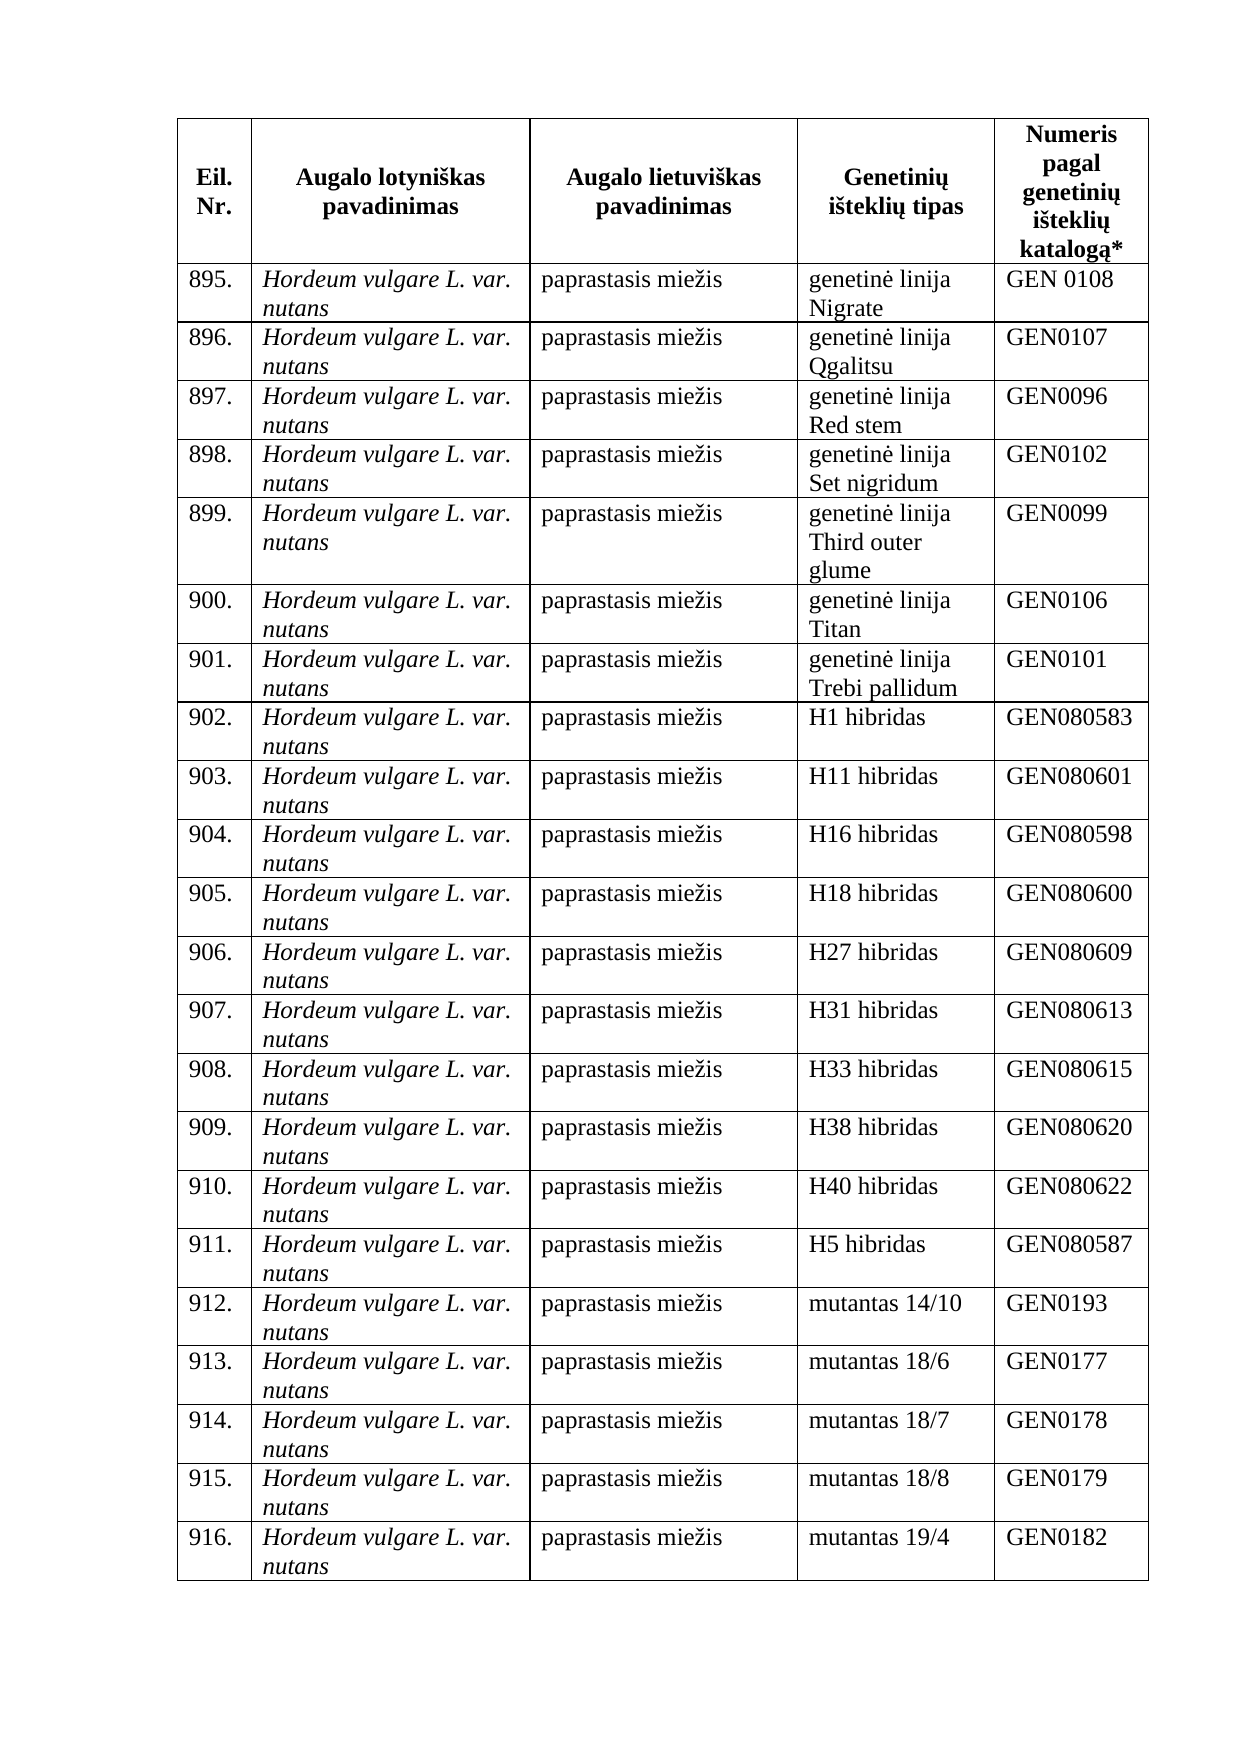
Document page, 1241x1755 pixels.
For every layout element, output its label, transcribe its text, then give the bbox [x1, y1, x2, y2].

table_cell paprastasis miežis [531, 1346, 797, 1404]
table_cell Hordeum vulgare L. var. nutans [252, 1171, 529, 1228]
table_cell GEN080601 [995, 761, 1148, 818]
table_cell 911. [178, 1229, 251, 1287]
table_cell GEN080622 [995, 1171, 1148, 1228]
table_cell 905. [178, 878, 251, 936]
table_cell GEN080598 [995, 820, 1148, 877]
table_cell H31 hibridas [798, 995, 994, 1053]
table_cell paprastasis miežis [531, 820, 797, 877]
table_header Augalo lotyniškas pavadinimas [252, 119, 529, 263]
table_cell GEN0099 [995, 498, 1148, 584]
table_cell 906. [178, 937, 251, 994]
table_cell paprastasis miežis [531, 878, 797, 936]
table_cell GEN0096 [995, 381, 1148, 438]
table_cell 912. [178, 1288, 251, 1345]
table_cell genetinė linija Trebi pallidum [798, 644, 994, 701]
table_cell 903. [178, 761, 251, 818]
table_cell mutantas 18/7 [798, 1405, 994, 1462]
table_cell GEN 0108 [995, 264, 1148, 321]
table_cell 904. [178, 820, 251, 877]
table_cell Hordeum vulgare L. var. nutans [252, 878, 529, 936]
table_cell paprastasis miežis [531, 1171, 797, 1228]
table_cell 909. [178, 1112, 251, 1170]
table_cell H11 hibridas [798, 761, 994, 818]
table_cell paprastasis miežis [531, 1112, 797, 1170]
table_cell GEN0179 [995, 1464, 1148, 1521]
table_cell GEN080613 [995, 995, 1148, 1053]
table_cell mutantas 19/4 [798, 1522, 994, 1579]
table_cell GEN080600 [995, 878, 1148, 936]
table_cell H38 hibridas [798, 1112, 994, 1170]
table_cell 902. [178, 703, 251, 760]
table_cell 900. [178, 585, 251, 643]
table_cell Hordeum vulgare L. var. nutans [252, 1112, 529, 1170]
table_cell GEN0106 [995, 585, 1148, 643]
table_cell Hordeum vulgare L. var. nutans [252, 1522, 529, 1579]
table_cell paprastasis miežis [531, 498, 797, 584]
table_cell Hordeum vulgare L. var. nutans [252, 1229, 529, 1287]
table_cell 910. [178, 1171, 251, 1228]
table_cell GEN0177 [995, 1346, 1148, 1404]
table_cell 896. [178, 323, 251, 380]
table_cell Hordeum vulgare L. var. nutans [252, 1405, 529, 1462]
table_cell 897. [178, 381, 251, 438]
table_cell paprastasis miežis [531, 703, 797, 760]
table_cell mutantas 14/10 [798, 1288, 994, 1345]
table_cell paprastasis miežis [531, 1464, 797, 1521]
table_cell genetinė linija Titan [798, 585, 994, 643]
table_cell Hordeum vulgare L. var. nutans [252, 820, 529, 877]
table_header Genetinių išteklių tipas [798, 119, 994, 263]
table_cell paprastasis miežis [531, 381, 797, 438]
table_cell paprastasis miežis [531, 1054, 797, 1111]
table_cell GEN0102 [995, 440, 1148, 497]
table_cell paprastasis miežis [531, 1288, 797, 1345]
table_cell genetinė linija Red stem [798, 381, 994, 438]
table_cell paprastasis miežis [531, 440, 797, 497]
table_header Eil. Nr. [178, 119, 251, 263]
table_cell GEN0101 [995, 644, 1148, 701]
table_cell 901. [178, 644, 251, 701]
table_cell Hordeum vulgare L. var. nutans [252, 1464, 529, 1521]
table_cell H27 hibridas [798, 937, 994, 994]
table_cell paprastasis miežis [531, 1405, 797, 1462]
table_cell GEN080587 [995, 1229, 1148, 1287]
table_cell 907. [178, 995, 251, 1053]
table_cell Hordeum vulgare L. var. nutans [252, 761, 529, 818]
table_cell paprastasis miežis [531, 323, 797, 380]
table_cell Hordeum vulgare L. var. nutans [252, 937, 529, 994]
table_cell H1 hibridas [798, 703, 994, 760]
table_cell 915. [178, 1464, 251, 1521]
table_cell GEN0178 [995, 1405, 1148, 1462]
table_cell GEN0107 [995, 323, 1148, 380]
table_cell genetinė linija Third outer glume [798, 498, 994, 584]
table_cell GEN080620 [995, 1112, 1148, 1170]
table_cell Hordeum vulgare L. var. nutans [252, 995, 529, 1053]
table_cell genetinė linija Nigrate [798, 264, 994, 321]
table_cell GEN080609 [995, 937, 1148, 994]
table_cell paprastasis miežis [531, 585, 797, 643]
table_header Numeris pagal genetinių išteklių katalogą* [995, 119, 1148, 263]
table_cell mutantas 18/6 [798, 1346, 994, 1404]
table_cell paprastasis miežis [531, 761, 797, 818]
table_cell Hordeum vulgare L. var. nutans [252, 703, 529, 760]
table_cell paprastasis miežis [531, 1522, 797, 1579]
table_cell paprastasis miežis [531, 264, 797, 321]
table_cell 916. [178, 1522, 251, 1579]
table_cell paprastasis miežis [531, 937, 797, 994]
table_cell GEN080615 [995, 1054, 1148, 1111]
table_cell genetinė linija Set nigridum [798, 440, 994, 497]
table_cell Hordeum vulgare L. var. nutans [252, 440, 529, 497]
table_cell 898. [178, 440, 251, 497]
table_cell 895. [178, 264, 251, 321]
table_cell paprastasis miežis [531, 995, 797, 1053]
table_cell GEN0182 [995, 1522, 1148, 1579]
table_cell Hordeum vulgare L. var. nutans [252, 1288, 529, 1345]
table_cell Hordeum vulgare L. var. nutans [252, 323, 529, 380]
table_cell H33 hibridas [798, 1054, 994, 1111]
table_cell Hordeum vulgare L. var. nutans [252, 644, 529, 701]
table_cell H40 hibridas [798, 1171, 994, 1228]
table_cell GEN080583 [995, 703, 1148, 760]
table_cell mutantas 18/8 [798, 1464, 994, 1521]
table_cell H5 hibridas [798, 1229, 994, 1287]
table_cell Hordeum vulgare L. var. nutans [252, 498, 529, 584]
table_header Augalo lietuviškas pavadinimas [531, 119, 797, 263]
table_cell Hordeum vulgare L. var. nutans [252, 1054, 529, 1111]
table_cell H16 hibridas [798, 820, 994, 877]
table_cell paprastasis miežis [531, 644, 797, 701]
table_cell paprastasis miežis [531, 1229, 797, 1287]
table_cell Hordeum vulgare L. var. nutans [252, 264, 529, 321]
table_cell Hordeum vulgare L. var. nutans [252, 1346, 529, 1404]
table_cell H18 hibridas [798, 878, 994, 936]
table_cell 914. [178, 1405, 251, 1462]
table_cell 908. [178, 1054, 251, 1111]
table_cell GEN0193 [995, 1288, 1148, 1345]
table_cell 899. [178, 498, 251, 584]
table_cell Hordeum vulgare L. var. nutans [252, 585, 529, 643]
table_cell genetinė linija Qgalitsu [798, 323, 994, 380]
table_cell Hordeum vulgare L. var. nutans [252, 381, 529, 438]
table_cell 913. [178, 1346, 251, 1404]
